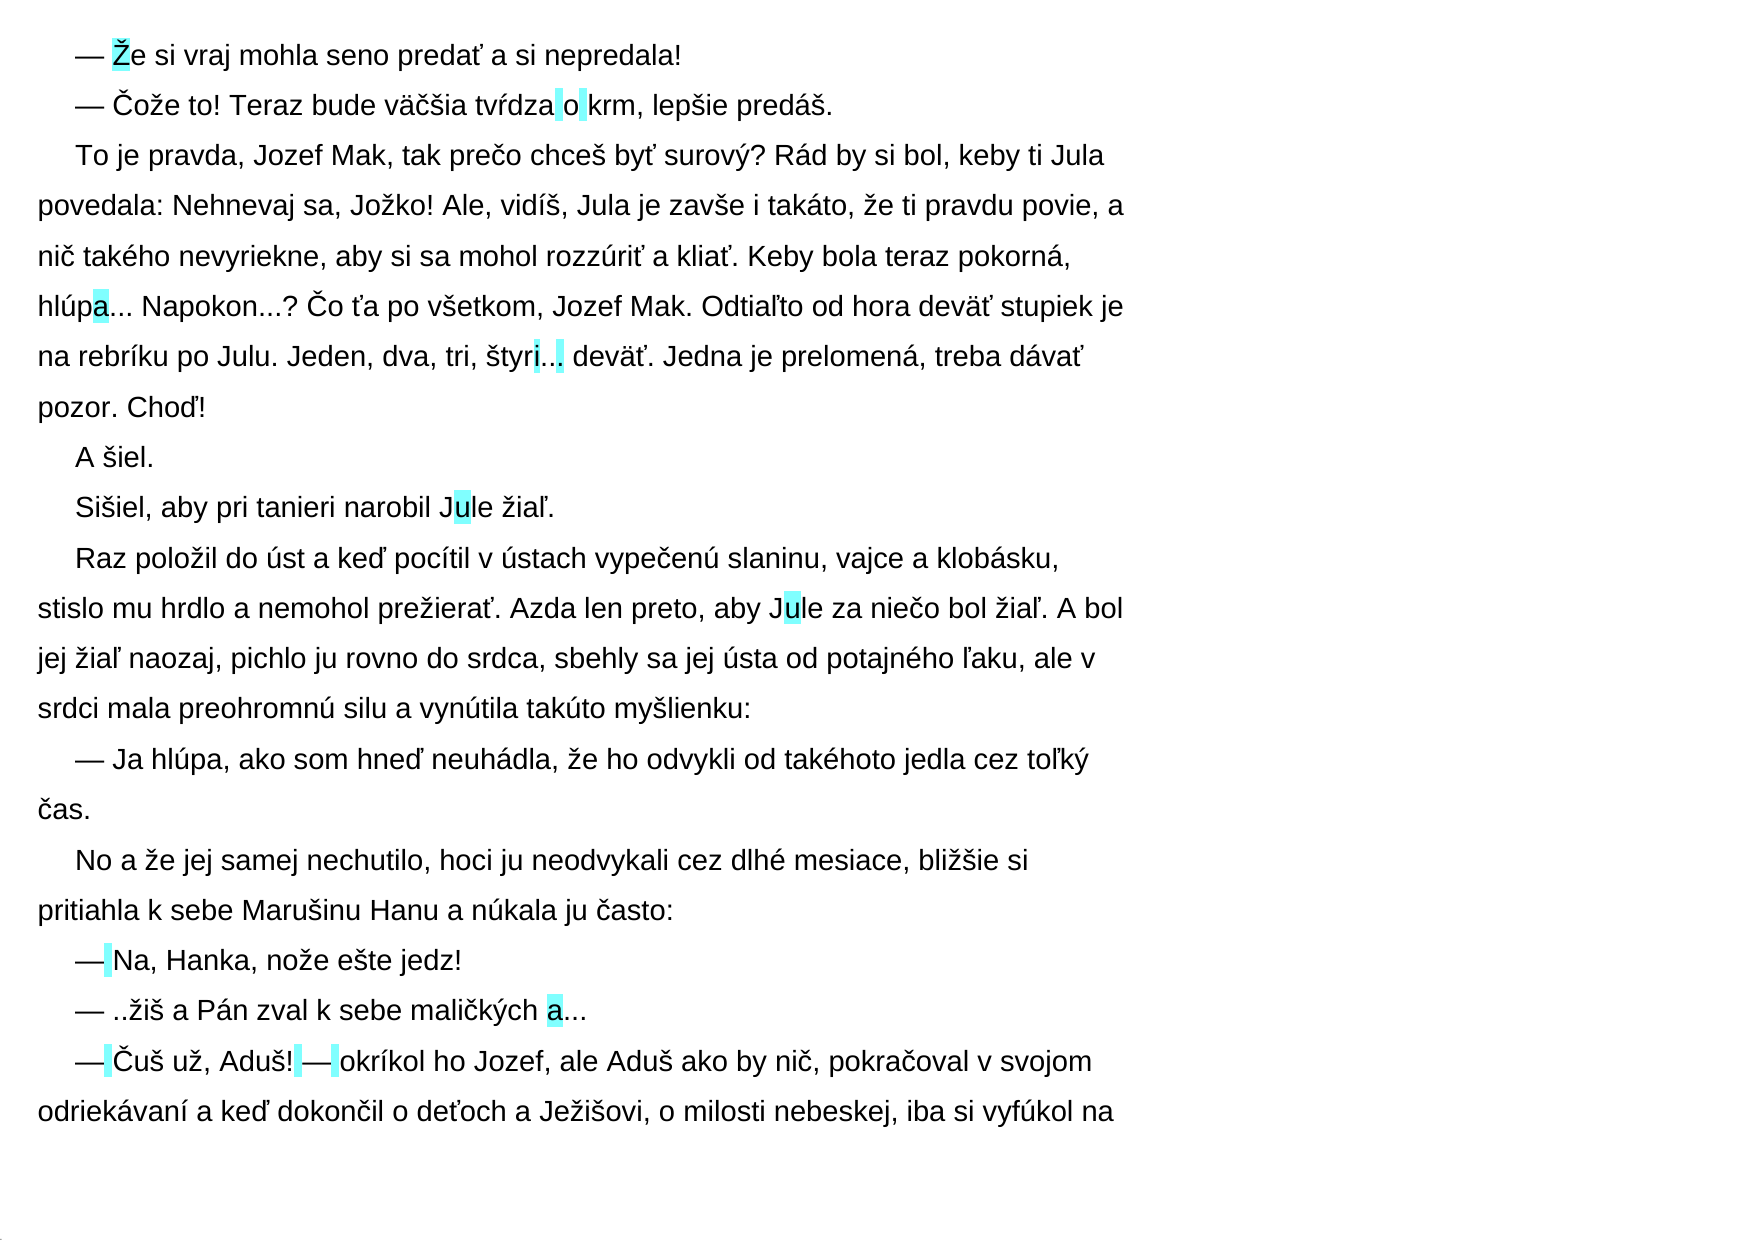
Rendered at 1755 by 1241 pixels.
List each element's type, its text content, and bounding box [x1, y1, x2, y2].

text Raz položil do úst a keď pocítil v ústach vypečenú slaninu, vajce a klobásku, stislo mu hrdlo a nemohol prežierať. Azda len preto, aby Jule za niečo bol žiaľ. A bol jej žiaľ naozaj, pichlo ju rovno do srdca, sbehly sa jej ústa od potajného ľaku, ale v srdci mala preohromnú silu a vynútila takúto myšlienku: [37, 541, 1130, 725]
text — Na, Hanka, nože ešte jedz! [37, 943, 1130, 977]
text — Čože to! Teraz bude väčšia tvŕdza o krm, lepšie predáš. [37, 88, 1130, 121]
text — Čuš už, Aduš! — okríkol ho Jozef, ale Aduš ako by nič, pokračoval v svojom odriekávaní a keď dokončil o deťoch a Ježišovi, o milosti nebeskej, iba si vyfúkol na [37, 1044, 1130, 1128]
text A šiel. [37, 440, 1130, 473]
text No a že jej samej nechutilo, hoci ju neodvykali cez dlhé mesiace, bližšie si pritiahla k sebe Marušinu Hanu a núkala ju často: [37, 842, 1130, 926]
text — Ja hlúpa, ako som hneď neuhádla, že ho odvykli od takéhoto jedla cez toľký čas. [37, 742, 1130, 826]
text — ..žiš a Pán zval k sebe maličkých a... [37, 993, 1130, 1027]
text — Že si vraj mohla seno predať a si nepredala! [37, 37, 1130, 71]
text Sišiel, aby pri tanieri narobil Jule žiaľ. [37, 490, 1130, 524]
text To je pravda, Jozef Mak, tak prečo chceš byť surový? Rád by si bol, keby ti Jula povedala: Nehnevaj sa, Jožko! Ale, vidíš, Jula je zavše i takáto, že ti pravdu povie, a nič takého nevyriekne, aby si sa mohol rozzúriť a kliať. Keby bola teraz pokorná, hlúpa... Napokon...? Čo ťa po všetkom, Jozef Mak. Odtiaľto od hora deväť stupiek je na rebríku po Julu. Jeden, dva, tri, štyri... deväť. Jedna je prelomená, treba dávať pozor. Choď! [37, 138, 1130, 423]
